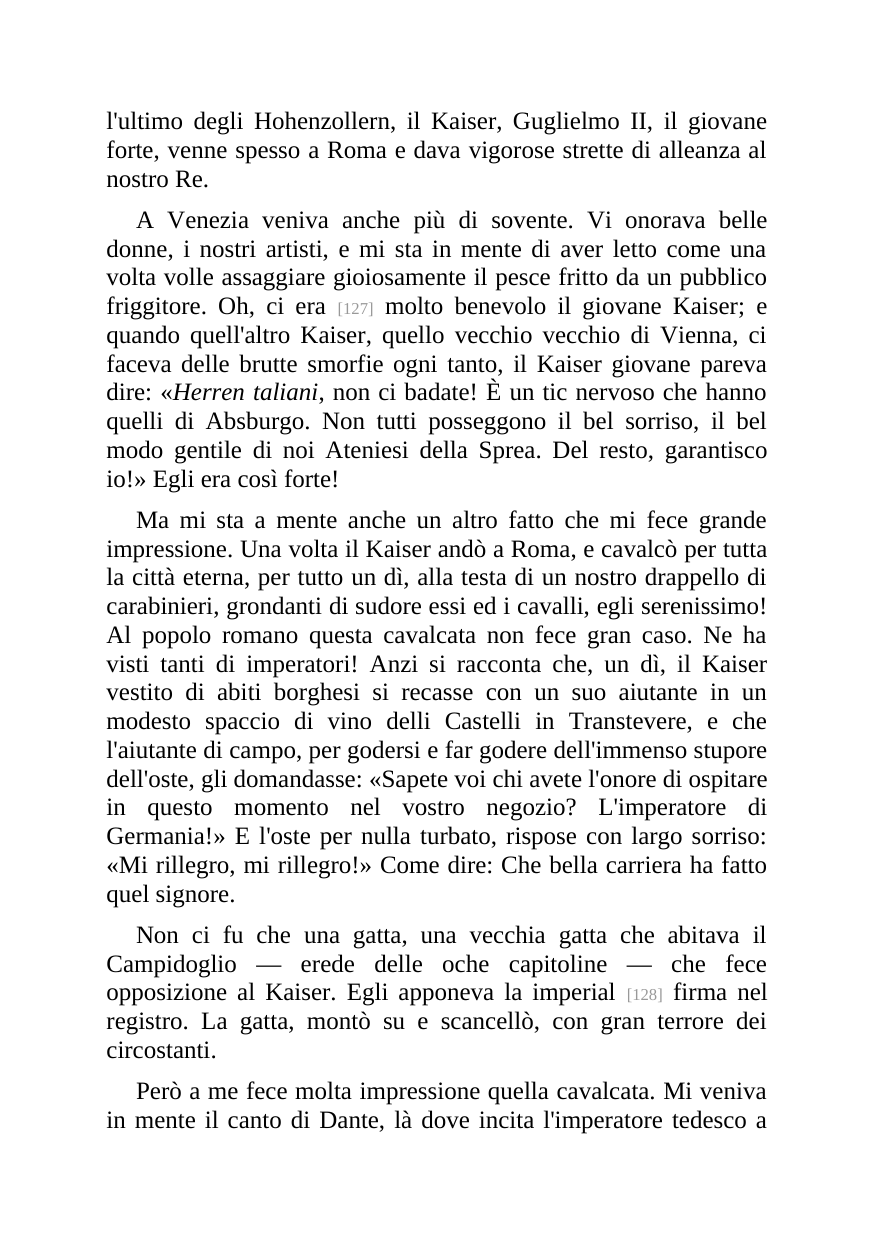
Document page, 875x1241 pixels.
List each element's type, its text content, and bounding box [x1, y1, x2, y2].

text Non ci fu che una gatta, una vecchia gatta che abitava il Campidoglio — erede delle oche capitoline — che fece opposizione al Kaiser. Egli apponeva la imperial [128] firma nel registro. La gatta, montò su e scancellò, con gran terrore dei circostanti. [106, 920, 768, 1064]
text Ma mi sta a mente anche un altro fatto che mi fece grande impressione. Una volta il Kaiser andò a Roma, e cavalcò per tutta la città eterna, per tutto un dì, alla testa di un nostro drappello di carabinieri, grondanti di sudore essi ed i cavalli, egli serenissimo! Al popolo romano questa cavalcata non fece gran caso. Ne ha visti tanti di imperatori! Anzi si racconta che, un dì, il Kaiser vestito di abiti borghesi si recasse con un suo aiutante in un modesto spaccio di vino delli Castelli in Transtevere, e che l'aiutante di campo, per godersi e far godere dell'immenso stupore dell'oste, gli domandasse: «Sapete voi chi avete l'onore di ospitare in questo momento nel vostro negozio? L'imperatore di Germania!» E l'oste per nulla turbato, rispose con largo sorriso: «Mi rillegro, mi rillegro!» Come dire: Che bella carriera ha fatto quel signore. [106, 505, 768, 907]
text A Venezia veniva anche più di sovente. Vi onorava belle donne, i nostri artisti, e mi sta in mente di aver letto come una volta volle assaggiare gioiosamente il pesce fritto da un pubblico friggitore. Oh, ci era [127] molto benevolo il giovane Kaiser; e quando quell'altro Kaiser, quello vecchio vecchio di Vienna, ci faceva delle brutte smorfie ogni tanto, il Kaiser giovane pareva dire: «Herren taliani, non ci badate! È un tic nervoso che hanno quelli di Absburgo. Non tutti posseggono il bel sorriso, il bel modo gentile di noi Ateniesi della Sprea. Del resto, garantisco io!» Egli era così forte! [106, 205, 768, 492]
text Però a me fece molta impressione quella cavalcata. Mi veniva in mente il canto di Dante, là dove incita l'imperatore tedesco a [106, 1076, 768, 1134]
text l'ultimo degli Hohenzollern, il Kaiser, Guglielmo II, il giovane forte, venne spesso a Roma e dava vigorose strette di alleanza al nostro Re. [106, 106, 768, 192]
